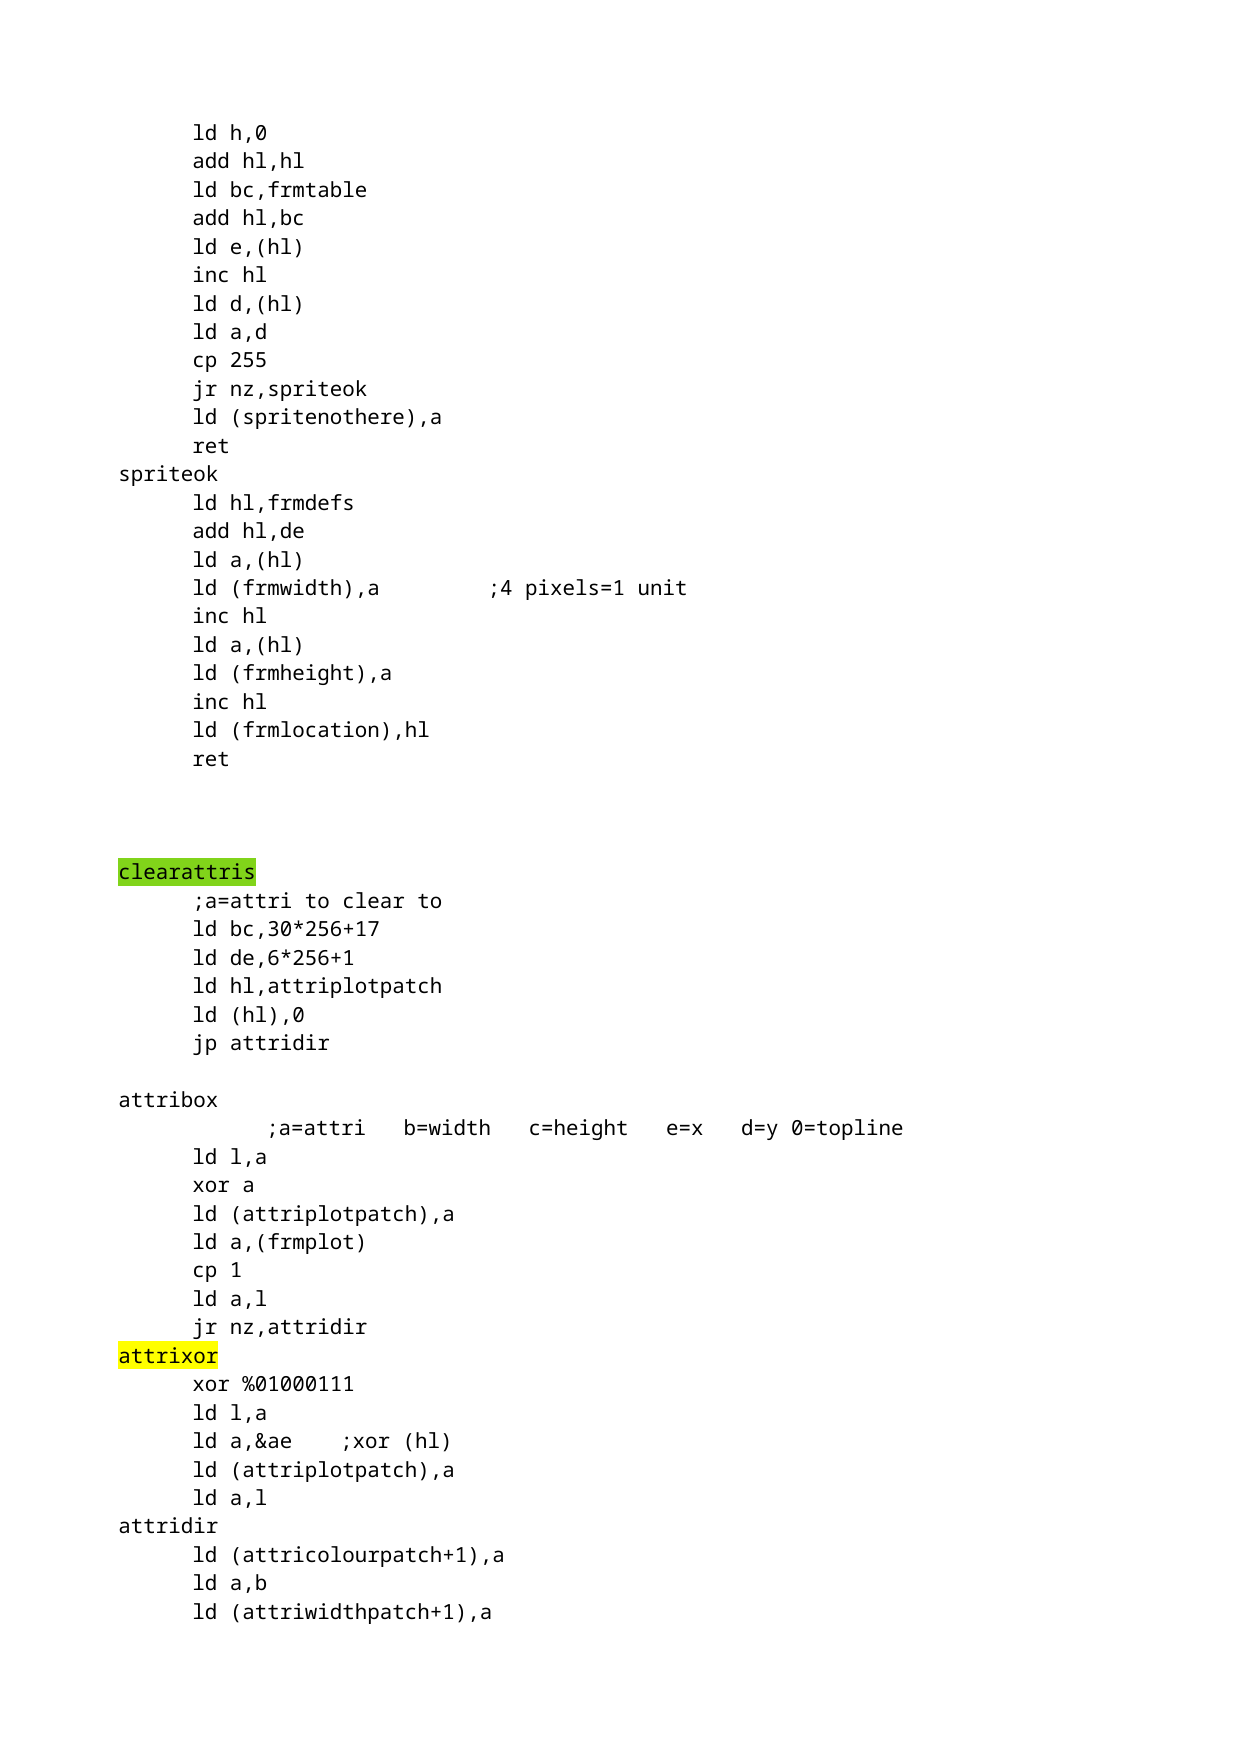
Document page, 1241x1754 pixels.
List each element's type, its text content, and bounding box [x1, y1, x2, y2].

text ld (spritenothere),a [118, 402, 1122, 431]
text ld e,(hl) [118, 232, 1122, 260]
text attrixor [118, 1341, 1122, 1369]
text spriteok [118, 459, 1122, 488]
text xor a [118, 1170, 1122, 1199]
text ld bc,30*256+17 [118, 914, 1122, 943]
text ret [118, 431, 1122, 459]
text inc hl [118, 260, 1122, 289]
text ;a=attri b=width c=height e=x d=y 0=topline [118, 1113, 1122, 1142]
text ld a,&ae ;xor (hl) [118, 1426, 1122, 1455]
text inc hl [118, 602, 1122, 630]
text ld d,(hl) [118, 289, 1122, 317]
text ld bc,frmtable [118, 175, 1122, 203]
text ld (frmheight),a [118, 658, 1122, 687]
text ld (attriplotpatch),a [118, 1199, 1122, 1227]
text add hl,de [118, 516, 1122, 545]
text ld (attriwidthpatch+1),a [118, 1597, 1122, 1625]
text ret [118, 744, 1122, 772]
text add hl,hl [118, 147, 1122, 175]
text ld (frmlocation),hl [118, 715, 1122, 744]
text ld a,(frmplot) [118, 1227, 1122, 1256]
text ld (frmwidth),a ;4 pixels=1 unit [118, 573, 1122, 602]
text jp attridir [118, 1028, 1122, 1057]
text xor %01000111 [118, 1369, 1122, 1398]
text attribox [118, 1085, 1122, 1113]
text ld hl,attriplotpatch [118, 971, 1122, 1000]
text attridir [118, 1512, 1122, 1540]
text ld a,l [118, 1483, 1122, 1512]
text ld a,(hl) [118, 630, 1122, 658]
text ld a,(hl) [118, 545, 1122, 573]
text ld (attriplotpatch),a [118, 1455, 1122, 1483]
text ld (hl),0 [118, 1000, 1122, 1028]
text inc hl [118, 687, 1122, 715]
text jr nz,attridir [118, 1312, 1122, 1341]
text ld a,d [118, 317, 1122, 346]
text ld a,l [118, 1284, 1122, 1312]
text ld a,b [118, 1568, 1122, 1597]
text cp 255 [118, 346, 1122, 374]
text add hl,bc [118, 203, 1122, 232]
text ld h,0 [118, 118, 1122, 147]
text cp 1 [118, 1256, 1122, 1284]
text clearattris [118, 857, 1122, 886]
text ld hl,frmdefs [118, 488, 1122, 516]
text ld l,a [118, 1398, 1122, 1426]
text ;a=attri to clear to [118, 886, 1122, 914]
text ld de,6*256+1 [118, 943, 1122, 971]
text ld (attricolourpatch+1),a [118, 1540, 1122, 1568]
text ld l,a [118, 1142, 1122, 1170]
text jr nz,spriteok [118, 374, 1122, 402]
